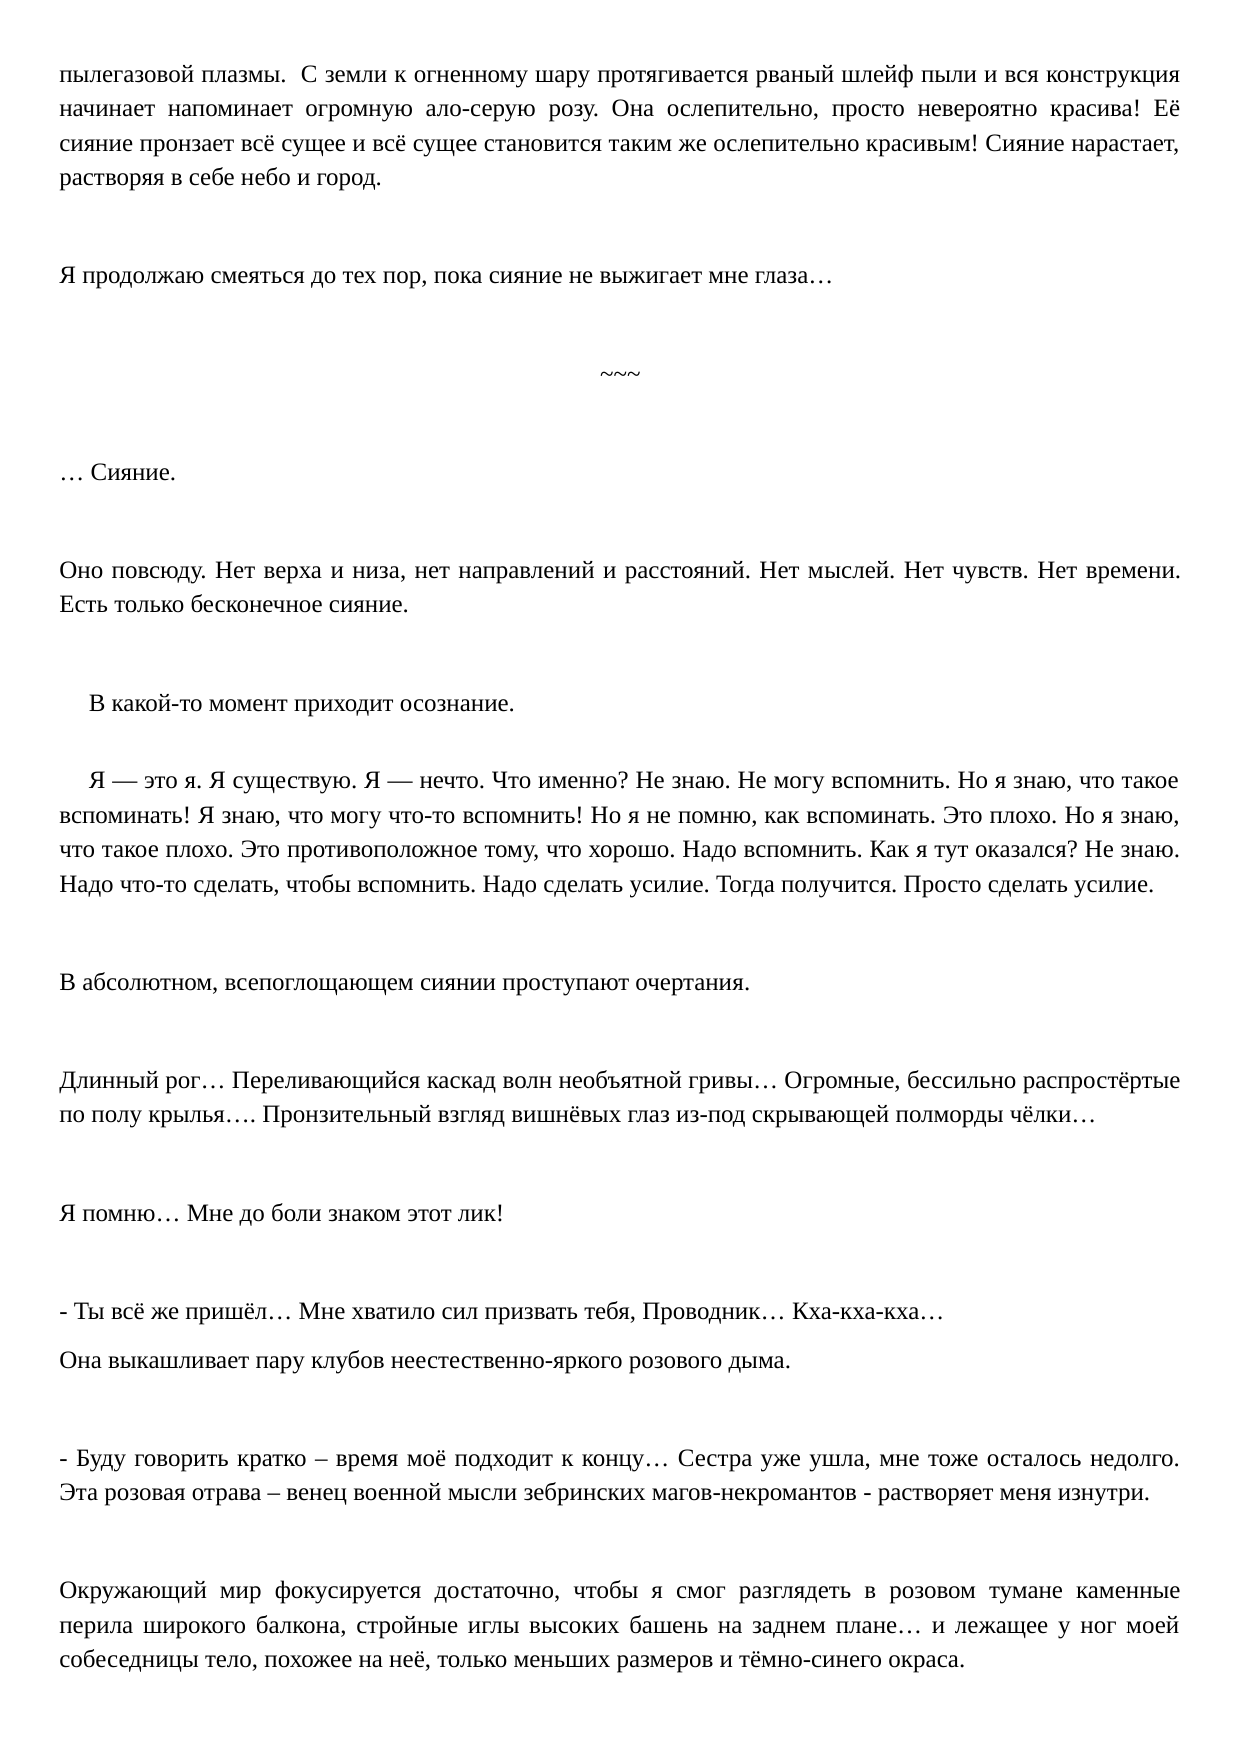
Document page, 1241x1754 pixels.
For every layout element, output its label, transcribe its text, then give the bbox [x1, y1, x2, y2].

text - Ты всё же пришёл… Мне хватило сил призвать тебя, Проводник… Кха-кха-кха… [59, 1296, 1181, 1324]
text Окружающий мир фокусируется достаточно, чтобы я смог разглядеть в розовом тумане каменные перила широкого балкона, стройные иглы высоких башень на заднем плане… и лежащее у ног моей собеседницы тело, похожее на неё, только меньших размеров и тёмно-синего окраса. [59, 1576, 1181, 1673]
text ~~~ [59, 359, 1181, 387]
text В какой-то момент приходит осознание. [59, 688, 1181, 716]
text пылегазовой плазмы. С земли к огненному шару протягивается рваный шлейф пыли и вся конструкция начинает напоминает огромную ало-серую розу. Она ослепительно, просто невероятно красива! Её сияние пронзает всё сущее и всё сущее становится таким же ослепительно красивым! Сияние нарастает, растворяя в себе небо и город. [59, 59, 1181, 191]
text - Буду говорить кратко – время моё подходит к концу… Сестра уже ушла, мне тоже осталось недолго. Эта розовая отрава – венец военной мысли зебринских магов-некромантов - растворяет меня изнутри. [59, 1443, 1181, 1506]
text В абсолютном, всепоглощающем сиянии проступают очертания. [59, 967, 1181, 996]
text Я — это я. Я существую. Я — нечто. Что именно? Не знаю. Не могу вспомнить. Но я знаю, что такое вспоминать! Я знаю, что могу что-то вспомнить! Но я не помню, как вспоминать. Это плохо. Но я знаю, что такое плохо. Это противоположное тому, что хорошо. Надо вспомнить. Как я тут оказался? Не знаю. Надо что-то сделать, чтобы вспомнить. Надо сделать усилие. Тогда получится. Просто сделать усилие. [59, 765, 1181, 898]
text … Сияние. [59, 457, 1181, 486]
text Я помню… Мне до боли знаком этот лик! [59, 1198, 1181, 1226]
text Она выкашливает пару клубов неестественно-яркого розового дыма. [59, 1345, 1181, 1374]
text Длинный рог… Переливающийся каскад волн необъятной гривы… Огромные, бессильно распростёртые по полу крылья…. Пронзительный взгляд вишнёвых глаз из-под скрывающей полморды чёлки… [59, 1065, 1181, 1128]
text Оно повсюду. Нет верха и низа, нет направлений и расстояний. Нет мыслей. Нет чувств. Нет времени. Есть только бесконечное сияние. [59, 555, 1181, 618]
text Я продолжаю смеяться до тех пор, пока сияние не выжигает мне глаза… [59, 261, 1181, 289]
